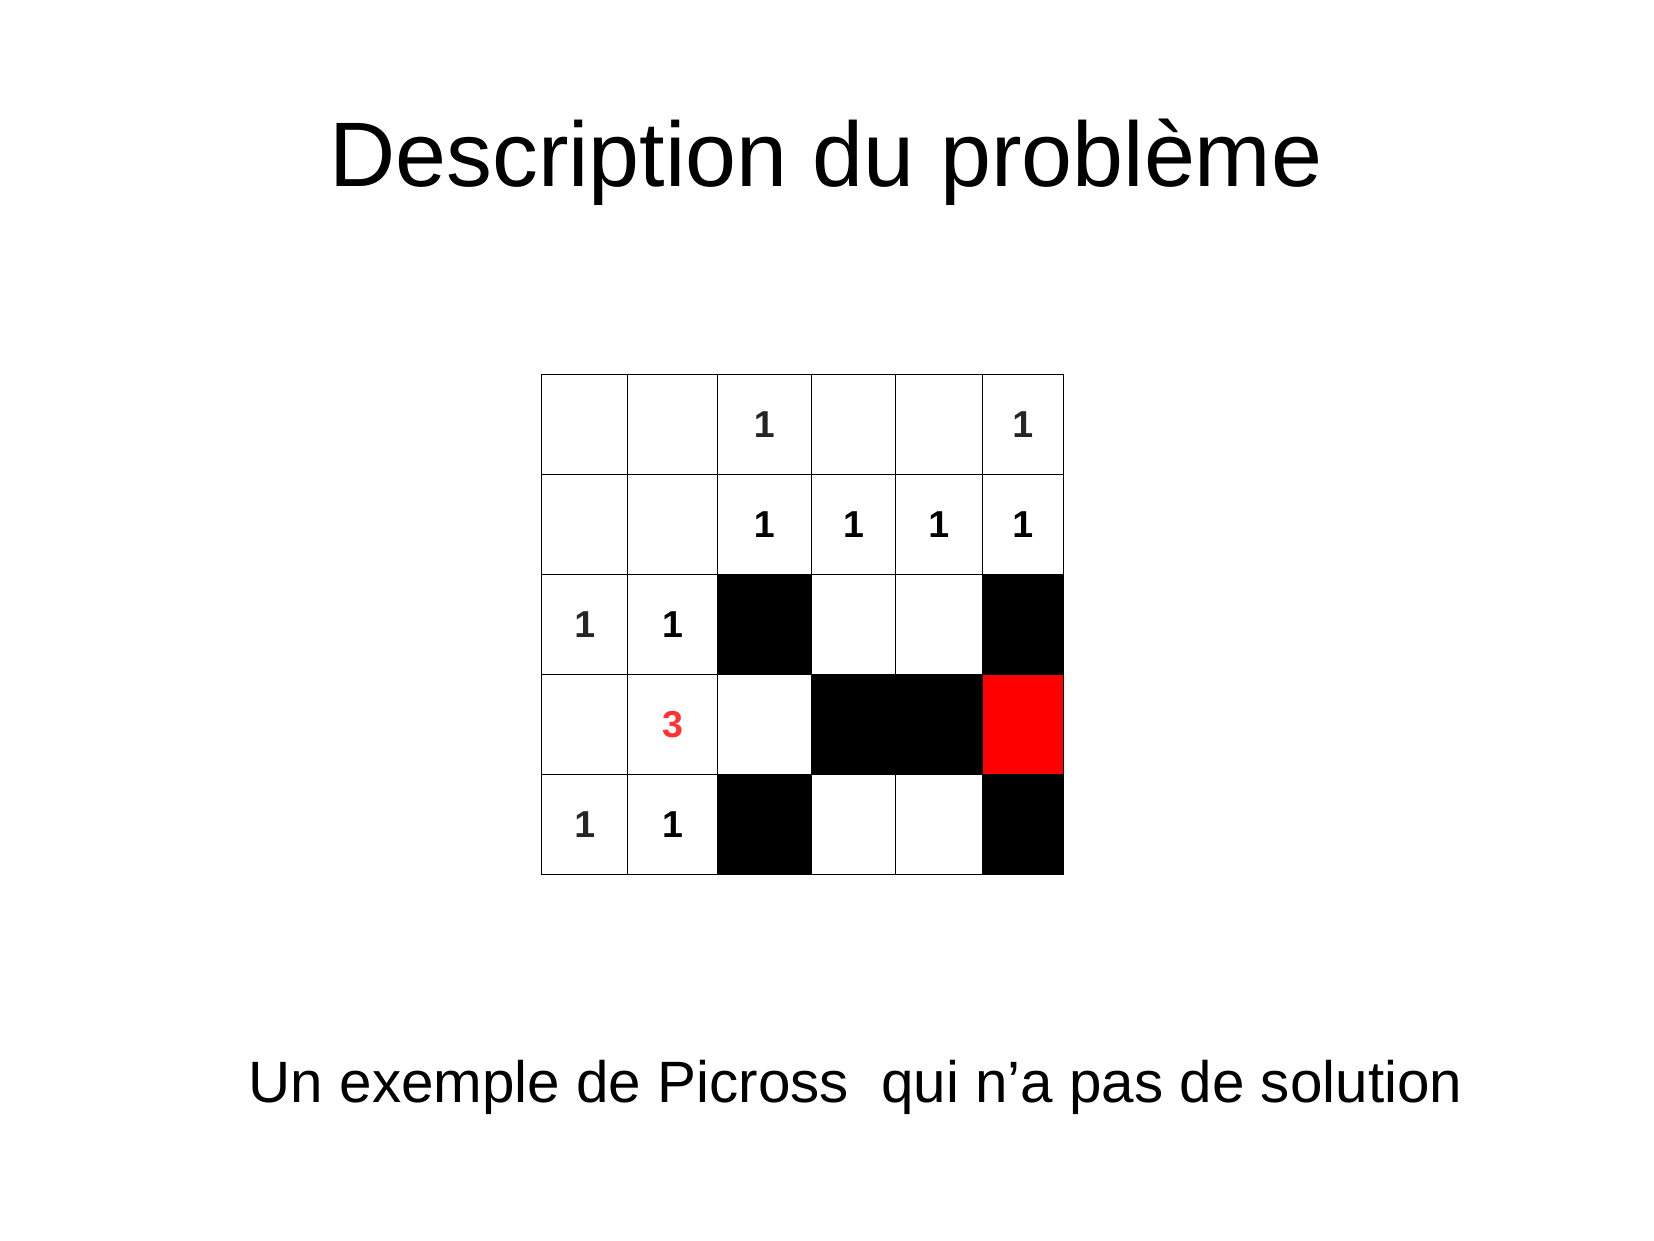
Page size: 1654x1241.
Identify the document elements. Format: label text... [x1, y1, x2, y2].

table_cell [812, 775, 895, 874]
text_box Un exemple de Picross qui n’a pas de solution [177, 1039, 1536, 1120]
table_cell [812, 575, 895, 674]
table_header 1 [718, 375, 811, 474]
table_cell [983, 775, 1063, 874]
table_cell [896, 575, 982, 674]
table_cell 1 [896, 475, 982, 574]
table_cell [896, 675, 982, 774]
table_header [896, 375, 982, 474]
table_cell 1 [542, 775, 627, 874]
table_cell 1 [628, 575, 717, 674]
table_cell [812, 675, 895, 774]
table_header [812, 375, 895, 474]
table_cell [983, 575, 1063, 674]
table_header 1 [983, 375, 1063, 474]
table_cell 1 [983, 475, 1063, 574]
table_cell [542, 475, 627, 574]
table_cell [718, 675, 811, 774]
table_cell 1 [628, 775, 717, 874]
table_cell 1 [542, 575, 627, 674]
table_cell 3 [628, 675, 717, 774]
table_cell [628, 475, 717, 574]
table_cell [896, 775, 982, 874]
table_cell 1 [718, 475, 811, 574]
table_header [542, 375, 627, 474]
table_cell [718, 775, 811, 874]
table_cell [718, 575, 811, 674]
table_cell [983, 675, 1063, 774]
table_cell 1 [812, 475, 895, 574]
table_header [628, 375, 717, 474]
title Description du problème [82, 49, 1571, 257]
table_cell [542, 675, 627, 774]
